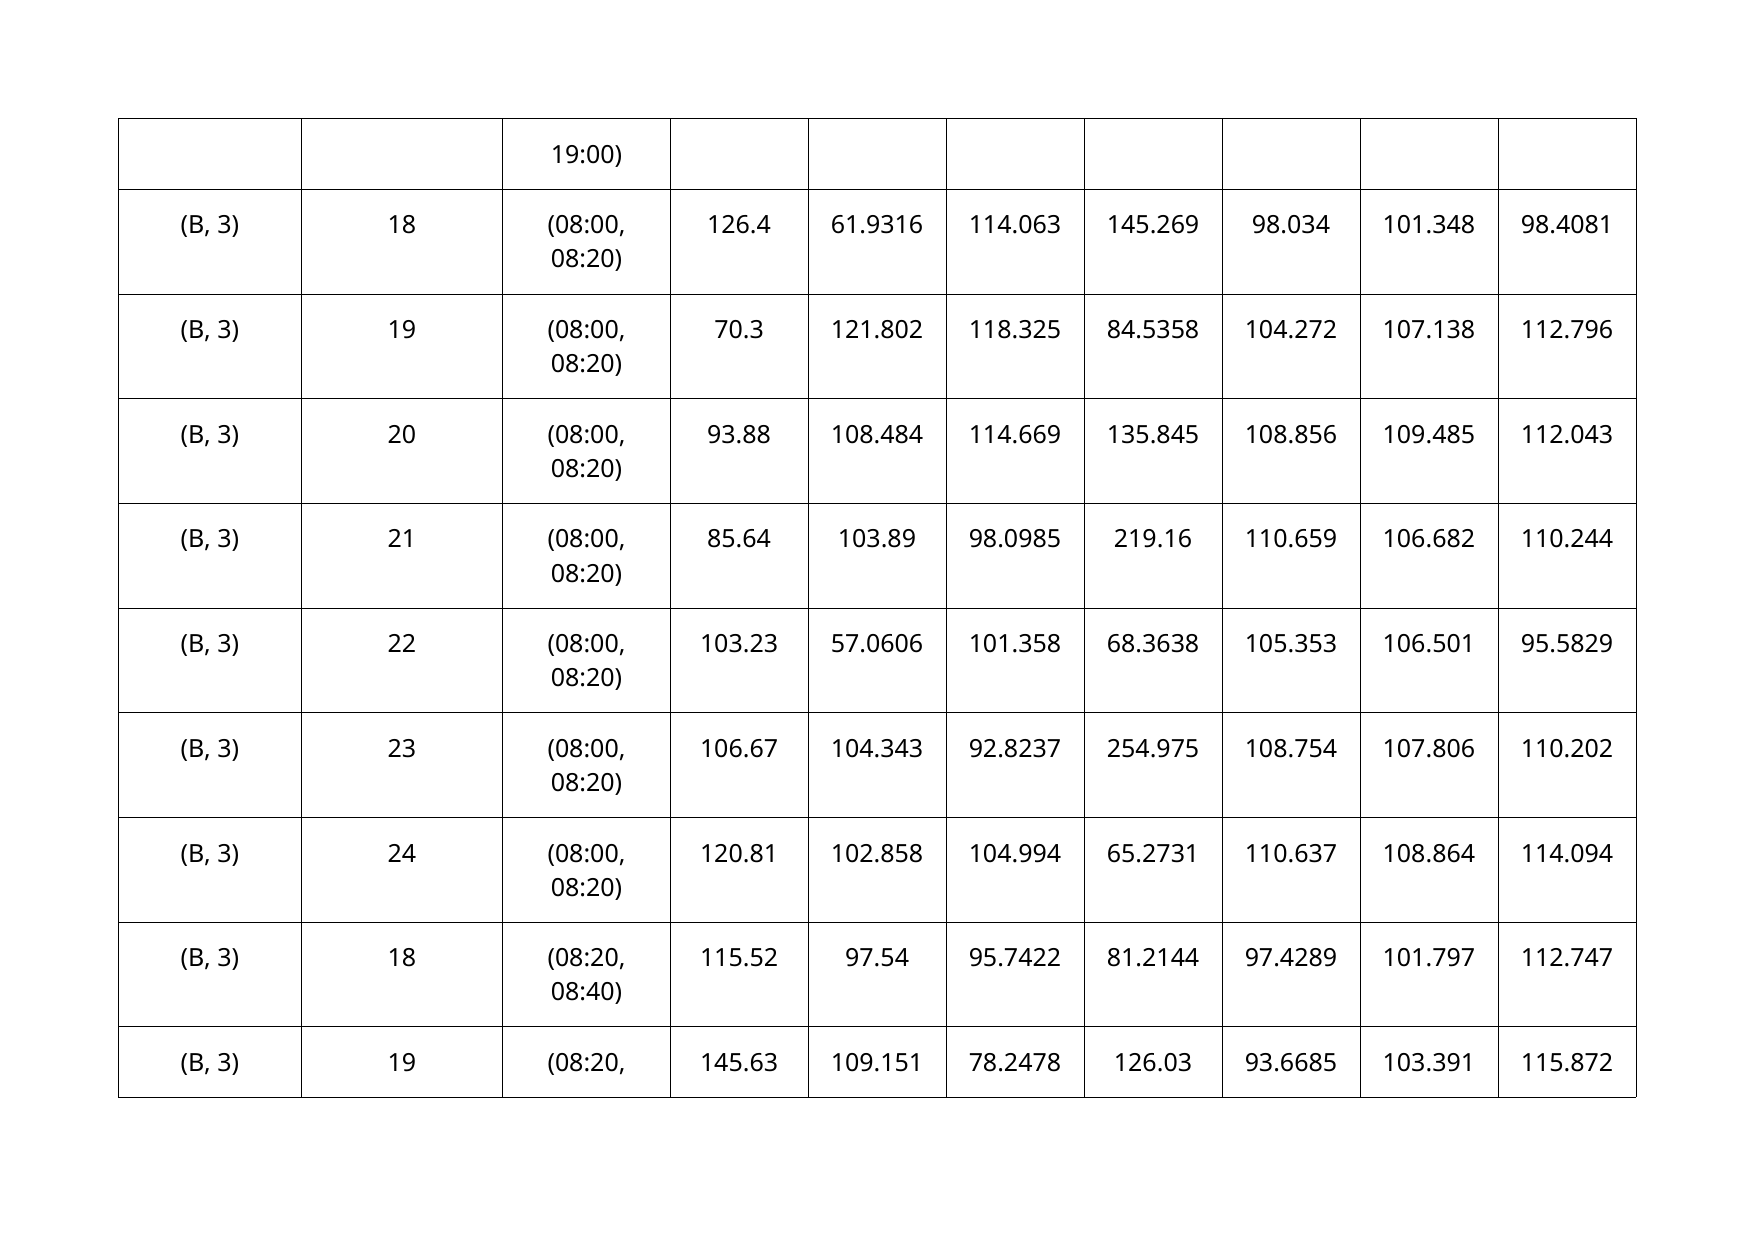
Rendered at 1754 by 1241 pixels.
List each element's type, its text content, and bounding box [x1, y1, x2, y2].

table_cell 21 [302, 504, 502, 607]
table_cell [1223, 119, 1360, 189]
table_cell 104.272 [1223, 295, 1360, 398]
table_cell 23 [302, 713, 502, 817]
table_cell (B, 3) [119, 190, 301, 293]
table_cell 114.063 [947, 190, 1084, 293]
table_cell 114.094 [1499, 818, 1636, 922]
table_cell 107.138 [1361, 295, 1498, 398]
table_cell (08:00, 08:20) [503, 609, 670, 712]
table_cell 126.03 [1085, 1027, 1222, 1097]
table_cell 105.353 [1223, 609, 1360, 712]
table_cell [1085, 119, 1222, 189]
table_cell (08:00, 08:20) [503, 504, 670, 607]
table_cell 109.151 [809, 1027, 946, 1097]
table_cell [671, 119, 808, 189]
table_cell 70.3 [671, 295, 808, 398]
table_cell [119, 119, 301, 189]
table_cell 57.0606 [809, 609, 946, 712]
table_cell 254.975 [1085, 713, 1222, 817]
table_cell 219.16 [1085, 504, 1222, 607]
table_cell (B, 3) [119, 504, 301, 607]
table_cell 145.269 [1085, 190, 1222, 293]
table_cell 97.54 [809, 923, 946, 1026]
table_cell 103.23 [671, 609, 808, 712]
table_cell 85.64 [671, 504, 808, 607]
table_cell 98.0985 [947, 504, 1084, 607]
table_cell [1361, 119, 1498, 189]
table_cell 68.3638 [1085, 609, 1222, 712]
table_cell 110.244 [1499, 504, 1636, 607]
table_cell 65.2731 [1085, 818, 1222, 922]
table_cell 97.4289 [1223, 923, 1360, 1026]
table_cell 93.88 [671, 399, 808, 503]
table_cell 109.485 [1361, 399, 1498, 503]
table_cell 114.669 [947, 399, 1084, 503]
table_cell 101.348 [1361, 190, 1498, 293]
table_cell (08:20, 08:40) [503, 923, 670, 1026]
table_cell 92.8237 [947, 713, 1084, 817]
table_cell (B, 3) [119, 399, 301, 503]
table_cell 108.856 [1223, 399, 1360, 503]
table_cell 108.864 [1361, 818, 1498, 922]
table_cell 121.802 [809, 295, 946, 398]
table_cell 112.043 [1499, 399, 1636, 503]
table_cell 95.5829 [1499, 609, 1636, 712]
table_cell 101.797 [1361, 923, 1498, 1026]
table_cell 104.343 [809, 713, 946, 817]
table_cell 102.858 [809, 818, 946, 922]
table_cell 103.89 [809, 504, 946, 607]
table_cell (B, 3) [119, 923, 301, 1026]
table_cell [302, 119, 502, 189]
table_cell 126.4 [671, 190, 808, 293]
table_cell (B, 3) [119, 713, 301, 817]
table_cell (08:20, [503, 1027, 670, 1097]
table_cell 84.5358 [1085, 295, 1222, 398]
table_cell 78.2478 [947, 1027, 1084, 1097]
table_cell 112.747 [1499, 923, 1636, 1026]
table_cell 19:00) [503, 119, 670, 189]
table_cell 120.81 [671, 818, 808, 922]
table_cell 106.682 [1361, 504, 1498, 607]
table_cell (08:00, 08:20) [503, 399, 670, 503]
table_cell (B, 3) [119, 818, 301, 922]
table_cell 110.202 [1499, 713, 1636, 817]
table_cell 104.994 [947, 818, 1084, 922]
table_cell 110.659 [1223, 504, 1360, 607]
table_cell (08:00, 08:20) [503, 295, 670, 398]
table_cell 101.358 [947, 609, 1084, 712]
table_cell 18 [302, 923, 502, 1026]
table_cell 98.4081 [1499, 190, 1636, 293]
table_cell 24 [302, 818, 502, 922]
table_cell [1499, 119, 1636, 189]
table_cell (B, 3) [119, 609, 301, 712]
table_cell (08:00, 08:20) [503, 190, 670, 293]
table_cell 118.325 [947, 295, 1084, 398]
table_cell 93.6685 [1223, 1027, 1360, 1097]
table_cell (08:00, 08:20) [503, 713, 670, 817]
table_cell 115.872 [1499, 1027, 1636, 1097]
table_cell 98.034 [1223, 190, 1360, 293]
table_cell 135.845 [1085, 399, 1222, 503]
table_cell 115.52 [671, 923, 808, 1026]
table_cell 103.391 [1361, 1027, 1498, 1097]
table_cell (08:00, 08:20) [503, 818, 670, 922]
table_cell 108.484 [809, 399, 946, 503]
table_cell [809, 119, 946, 189]
table_cell 81.2144 [1085, 923, 1222, 1026]
table_cell 145.63 [671, 1027, 808, 1097]
table_cell 95.7422 [947, 923, 1084, 1026]
table_cell 22 [302, 609, 502, 712]
table_cell 112.796 [1499, 295, 1636, 398]
table_cell (B, 3) [119, 1027, 301, 1097]
table_cell 108.754 [1223, 713, 1360, 817]
table_cell 106.501 [1361, 609, 1498, 712]
table_cell 61.9316 [809, 190, 946, 293]
table_cell [947, 119, 1084, 189]
table_cell 19 [302, 1027, 502, 1097]
table_cell 20 [302, 399, 502, 503]
table_cell 18 [302, 190, 502, 293]
table_cell 107.806 [1361, 713, 1498, 817]
table_cell 19 [302, 295, 502, 398]
table_cell 110.637 [1223, 818, 1360, 922]
table_cell (B, 3) [119, 295, 301, 398]
table_cell 106.67 [671, 713, 808, 817]
